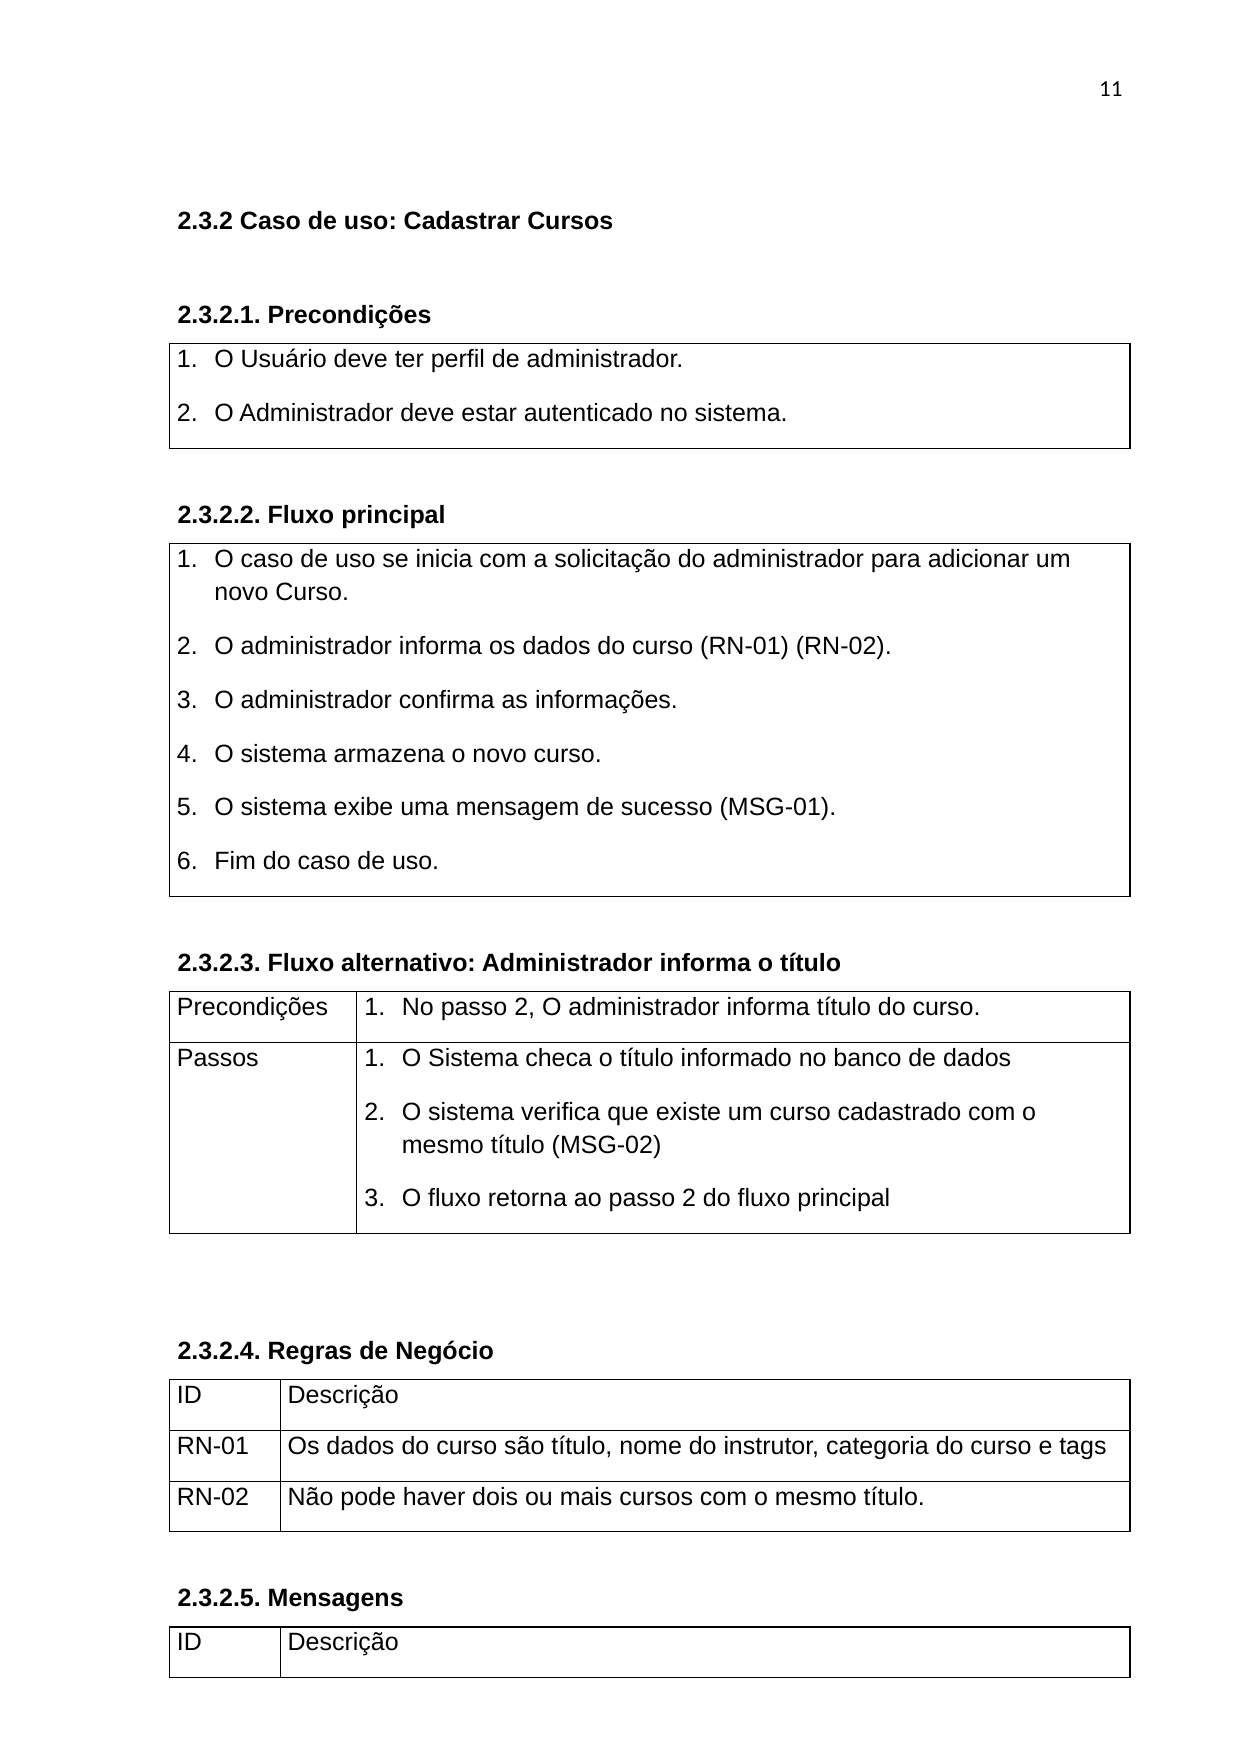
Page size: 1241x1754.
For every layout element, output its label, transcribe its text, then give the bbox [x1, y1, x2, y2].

table_cell RN-01 [170, 1431, 280, 1481]
table_cell Passos [170, 1043, 356, 1233]
table_header O Usuário deve ter perfil de administrador. O Administrador deve estar autenticado no sistema. [170, 344, 1129, 448]
table_header No passo 2, O administrador informa título do curso. [357, 992, 1129, 1042]
table_cell RN-02 [170, 1482, 280, 1531]
table_cell O Sistema checa o título informado no banco de dados O sistema verifica que existe um curso cadastrado com o mesmo título (MSG-02) O fluxo retorna ao passo 2 do fluxo principal [357, 1043, 1129, 1233]
table_header ID [170, 1380, 280, 1430]
table_header ID [170, 1628, 280, 1677]
subtitle 2.3.2 Caso de uso: Cadastrar Cursos [177, 206, 1122, 235]
subtitle 2.3.2.3. Fluxo alternativo: Administrador informa o título [177, 948, 1122, 977]
table_cell Os dados do curso são título, nome do instrutor, categoria do curso e tags [281, 1431, 1129, 1481]
table_cell Não pode haver dois ou mais cursos com o mesmo título. [281, 1482, 1129, 1531]
subtitle 2.3.2.5. Mensagens [177, 1583, 1122, 1612]
table_header Precondições [170, 992, 356, 1042]
subtitle 2.3.2.4. Regras de Negócio [177, 1336, 1122, 1365]
table_header O caso de uso se inicia com a solicitação do administrador para adicionar um novo Curso. O administrador informa os dados do curso (RN-01) (RN-02). O administrador confirma as informações. O sistema armazena o novo curso. O sistema exibe uma mensagem de sucesso (MSG-01). Fim do caso de uso. [170, 544, 1129, 896]
table_header Descrição [281, 1380, 1129, 1430]
subtitle 2.3.2.2. Fluxo principal [177, 500, 1122, 528]
subtitle 2.3.2.1. Precondições [177, 300, 1122, 329]
table_header Descrição [281, 1628, 1129, 1677]
